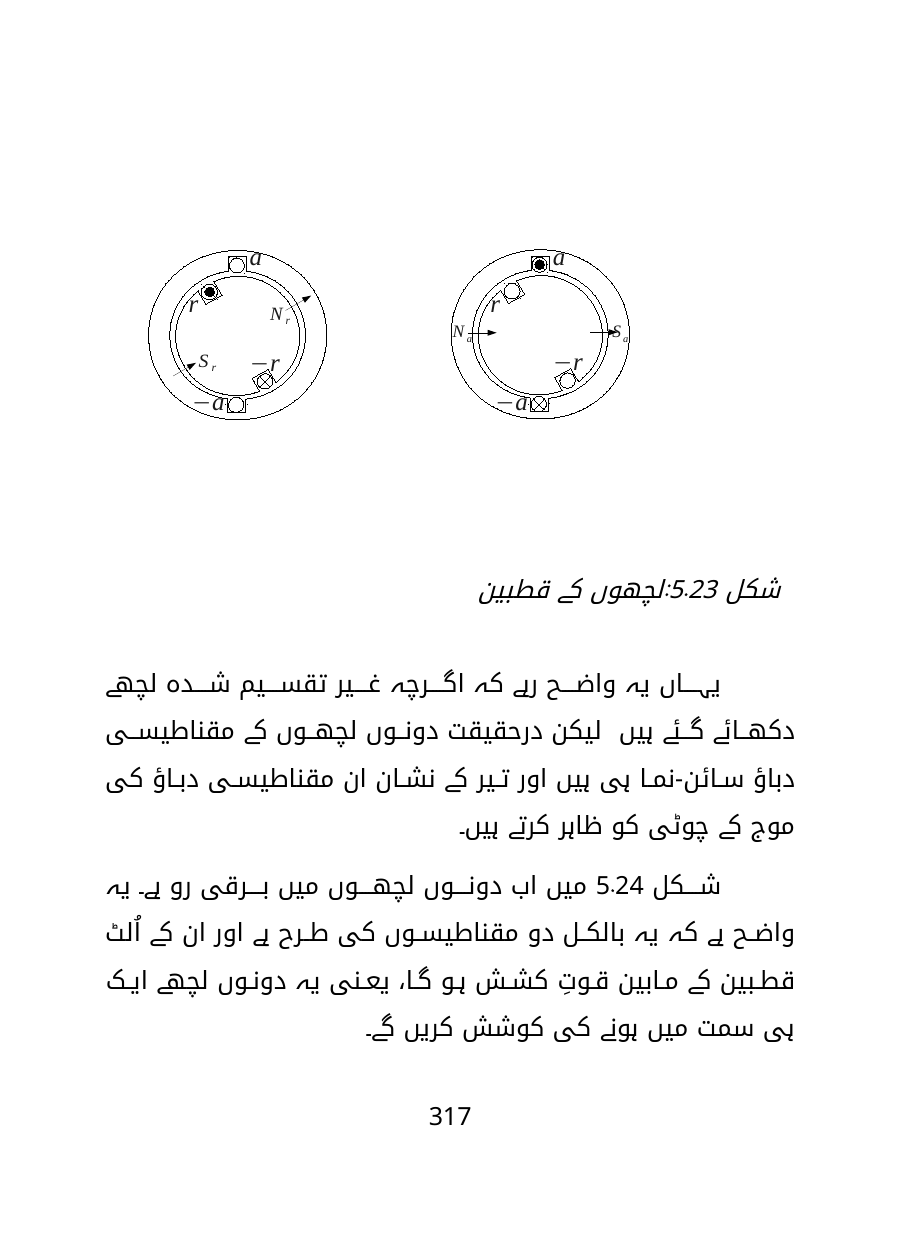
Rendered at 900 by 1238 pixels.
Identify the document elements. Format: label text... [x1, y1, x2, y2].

text شکل 5.24 میں اب دونوں لچھوں میں برقی رو ہے۔ یہ واضح ہے کہ یہ بالکل دو مقناطیسوں کی طرح ہے اور ان کے اُلٹ قطبین کے مابین قوتِ کشش ہو گا، یعنی یہ دونوں لچھے ایک ہی سمت میں ہونے کی کوشش کریں گے۔ [105, 862, 795, 1052]
text شکل 5.23:لچھوں کے قطبین [120, 181, 780, 613]
text یہاں یہ واضح رہے کہ اگرچہ غیر تقسیم شدہ لچھے دکھائے گئے ہیں لیکن درحقیقت دونوں لچھوں کے مقناطیسی دباؤ سائن-نما ہی ہیں اور تیر کے نشان ان مقناطیسی دباؤ کی موج کے چوٹی کو ظاہر کرتے ہیں۔ [105, 660, 795, 850]
